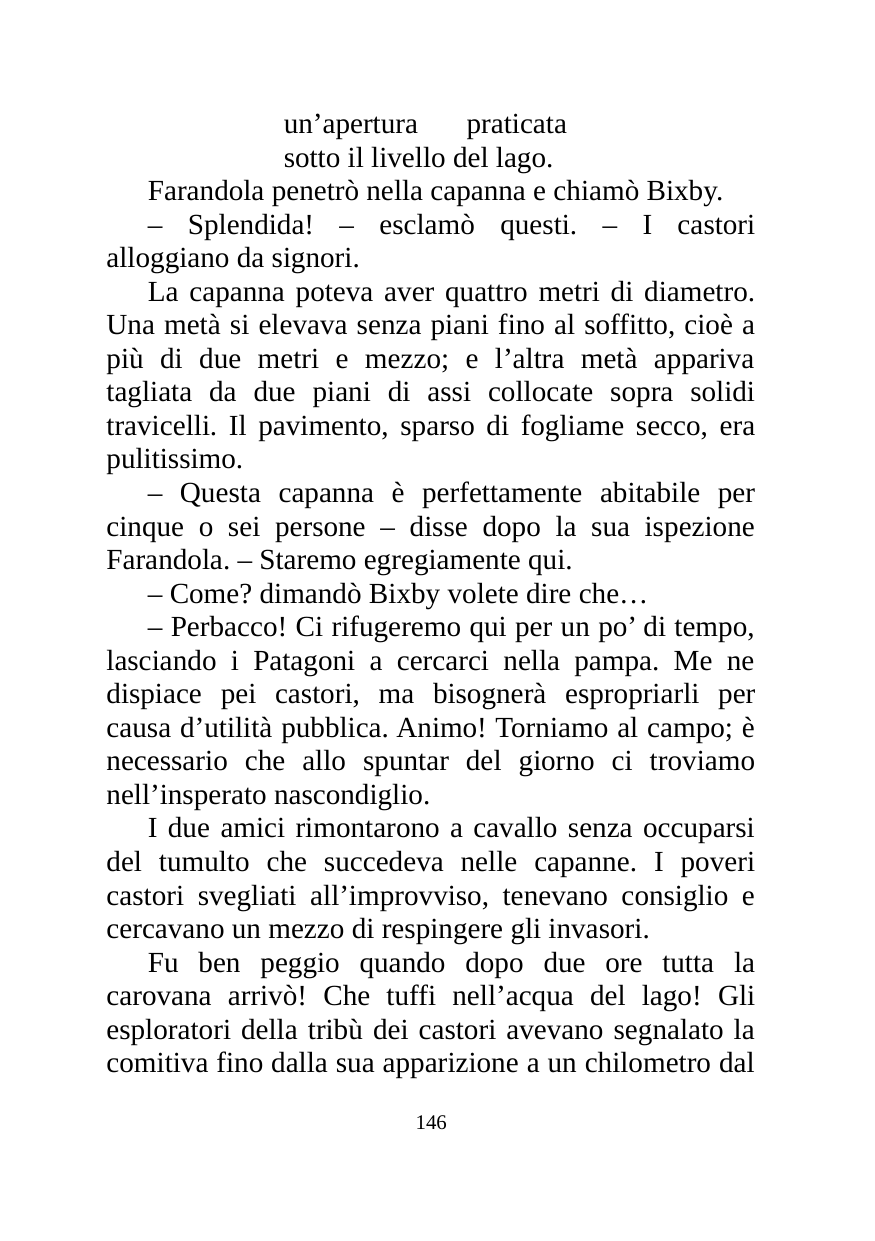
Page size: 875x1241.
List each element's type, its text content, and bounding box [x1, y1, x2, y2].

text I due amici rimontarono a cavallo senza occuparsi del tumulto che succedeva nelle capanne. I poveri castori svegliati all’improvviso, tenevano consiglio e cercavano un mezzo di respingere gli invasori. [106, 811, 756, 945]
text Fu ben peggio quando dopo due ore tutta la carovana arrivò! Che tuffi nell’acqua del lago! Gli esploratori della tribù dei castori avevano segnalato la comitiva fino dalla sua apparizione a un chilometro dal [106, 945, 756, 1079]
text – Splendida! – esclamò questi. – I castori alloggiano da signori. [106, 207, 756, 274]
text – Questa capanna è perfettamente abitabile per cinque o sei persone – disse dopo la sua ispezione Farandola. – Staremo egregiamente qui. [106, 475, 756, 576]
text Farandola penetrò nella capanna e chiamò Bixby. [106, 173, 756, 207]
text La capanna poteva aver quattro metri di diametro. Una metà si elevava senza piani fino al soffitto, cioè a più di due metri e mezzo; e l’altra metà appariva tagliata da due piani di assi collocate sopra solidi travicelli. Il pavimento, sparso di fogliame secco, era pulitissimo. [106, 274, 756, 475]
text un’apertura praticata sotto il livello del lago. [283, 106, 567, 173]
text – Come? dimandò Bixby volete dire che… [106, 576, 756, 609]
text – Perbacco! Ci rifugeremo qui per un po’ di tempo, lasciando i Patagoni a cercarci nella pampa. Me ne dispiace pei castori, ma bisognerà espropriarli per causa d’utilità pubblica. Animo! Torniamo al campo; è necessario che allo spuntar del giorno ci troviamo nell’insperato nascondiglio. [106, 609, 756, 811]
